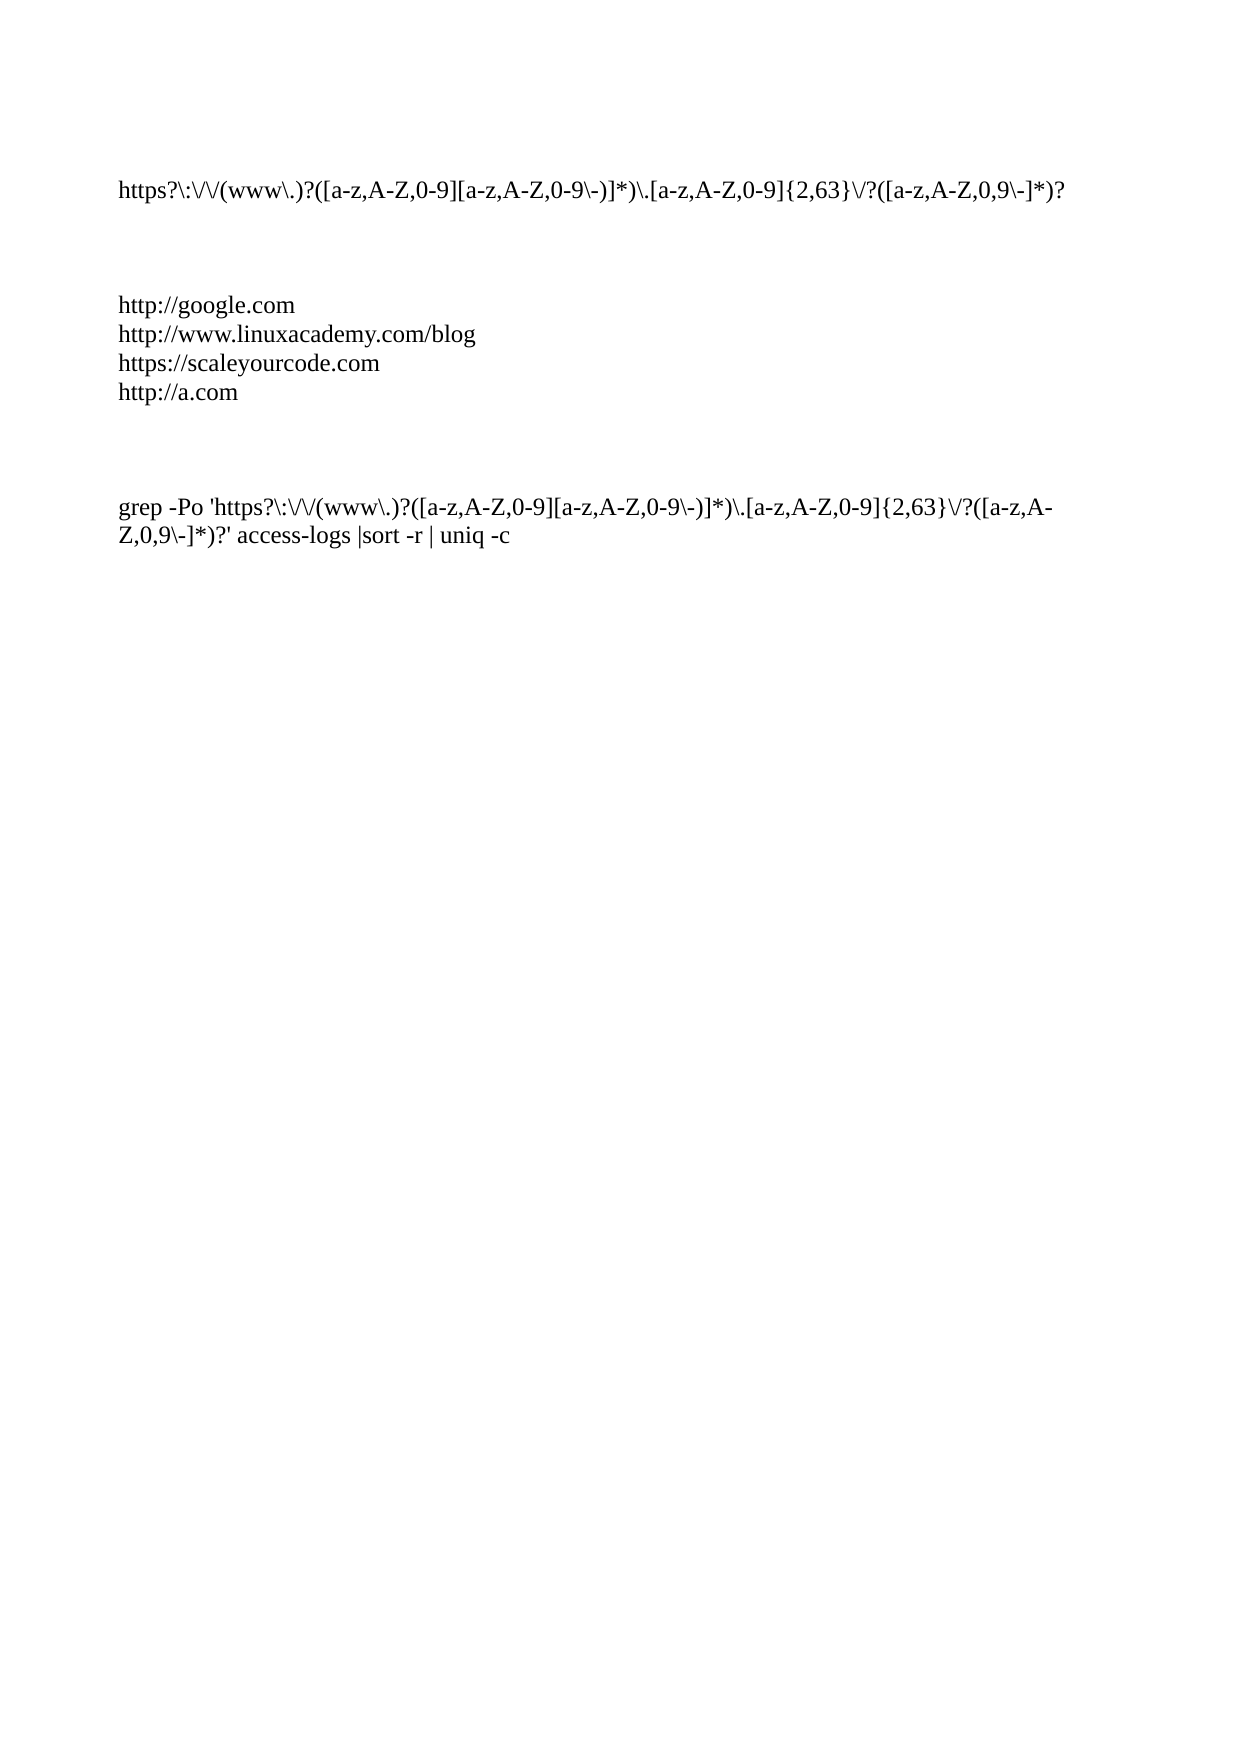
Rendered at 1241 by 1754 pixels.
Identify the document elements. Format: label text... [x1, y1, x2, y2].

text http://google.com [118, 291, 1122, 319]
text https://scaleyourcode.com [118, 348, 1122, 377]
text http://www.linuxacademy.com/blog [118, 319, 1122, 348]
text https?\:\/\/(www\.)?([a-z,A-Z,0-9][a-z,A-Z,0-9\-)]*)\.[a-z,A-Z,0-9]{2,63}\/?([a-z,A-Z,0,9\-]*)? [118, 176, 1122, 204]
text grep -Po 'https?\:\/\/(www\.)?([a-z,A-Z,0-9][a-z,A-Z,0-9\-)]*)\.[a-z,A-Z,0-9]{2,63}\/?([a-z,A-Z,0,9\-]*)?' access-logs |sort -r | uniq -c [118, 492, 1122, 549]
text http://a.com [118, 377, 1122, 406]
